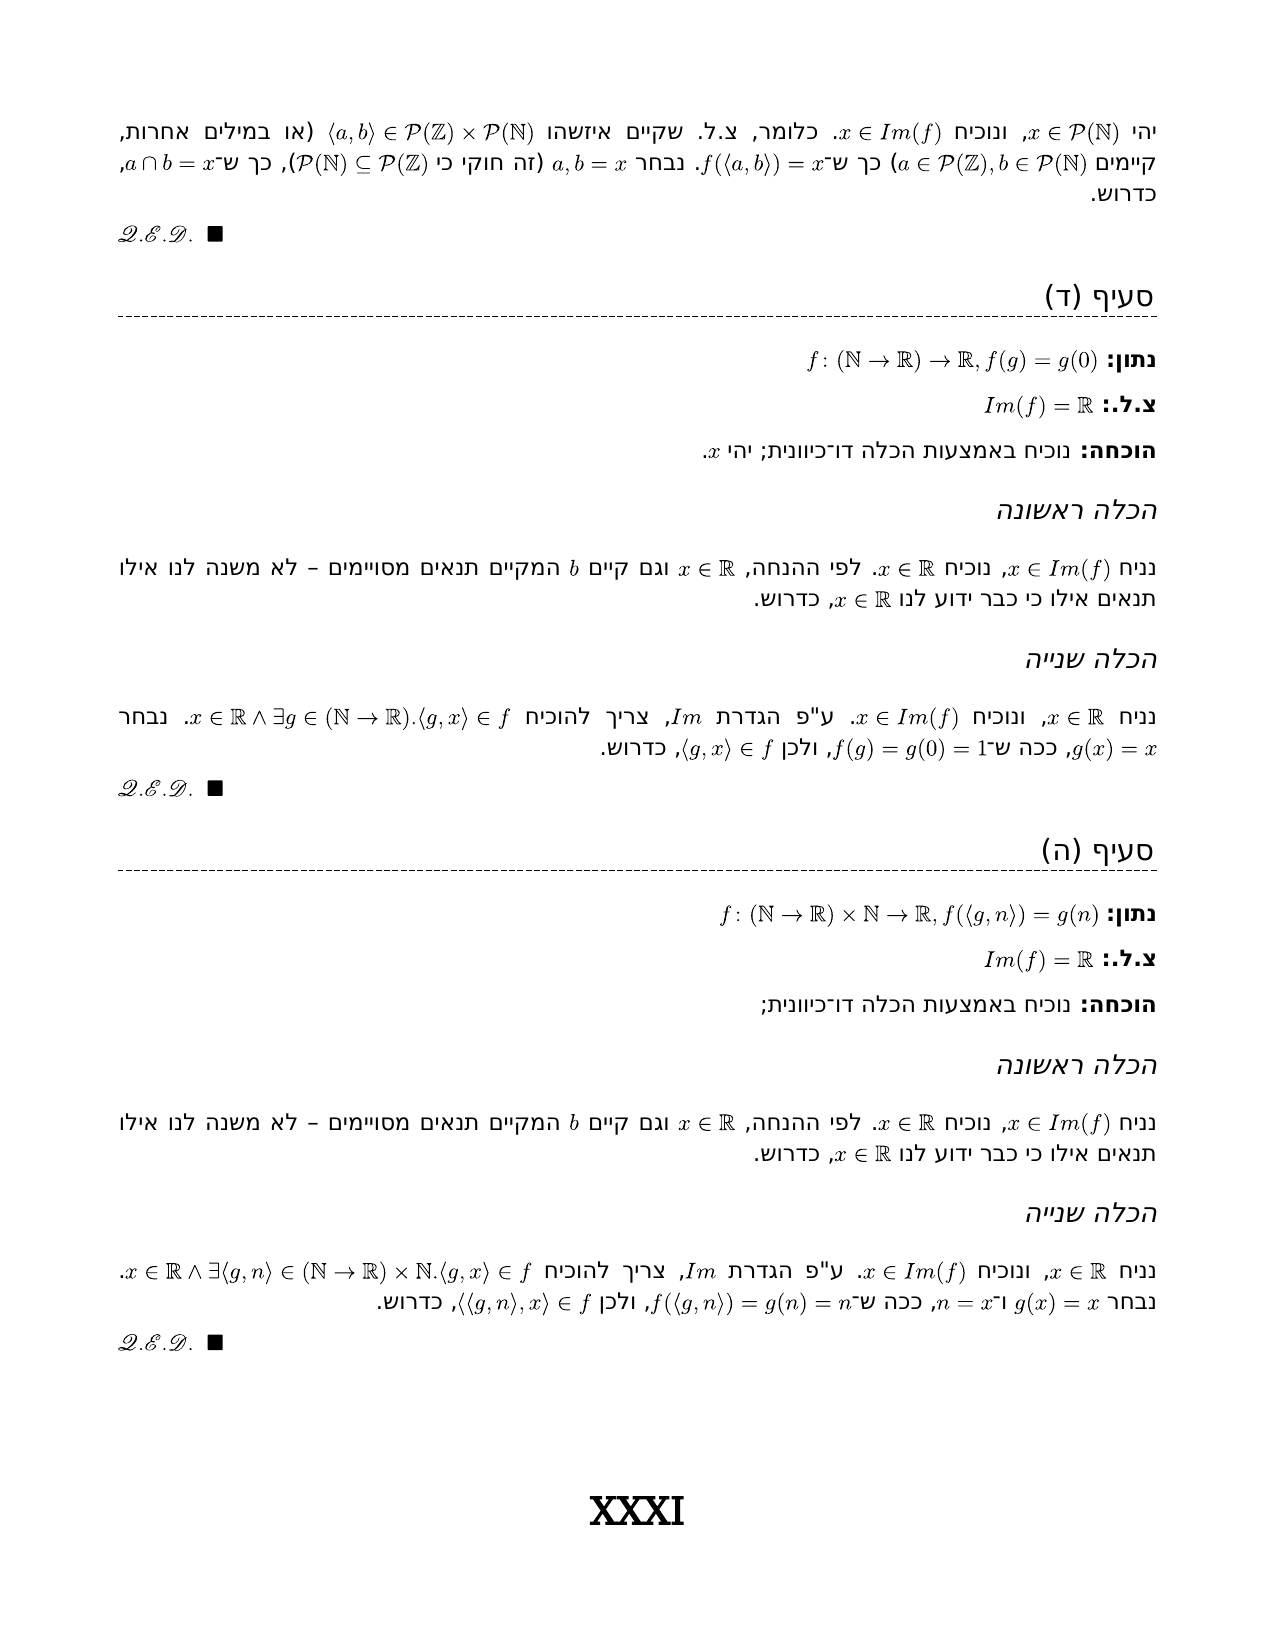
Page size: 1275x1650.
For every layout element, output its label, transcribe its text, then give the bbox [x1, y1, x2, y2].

subtitle הכלה ראשונה [118, 1049, 1157, 1081]
text הוכחה: נוכיח באמצעות הכלה דו־כיוונית; יהי . [118, 437, 1157, 464]
text יהי , ונוכיח . כלומר, צ.ל. שקיים איזשהו (או במילים אחרות, קיימים ) כך ש־. נבחר (זה חוקי כי ), כך ש־, כדרוש. [118, 118, 1157, 207]
text נניח , נוכיח . לפי ההנחה, וגם קיים המקיים תנאים מסויימים – לא משנה לנו אילו תנאים אילו כי כבר ידוע לנו , כדרוש. [118, 554, 1157, 612]
subtitle סעיף (ה) [118, 831, 1157, 871]
text נתון: [118, 900, 1157, 927]
subtitle הכלה ראשונה [118, 495, 1157, 526]
text נניח , נוכיח . לפי ההנחה, וגם קיים המקיים תנאים מסויימים – לא משנה לנו אילו תנאים אילו כי כבר ידוע לנו , כדרוש. [118, 1109, 1157, 1166]
text צ.ל.: [118, 946, 1157, 973]
subtitle הכלה שנייה [118, 1197, 1157, 1229]
text נתון: [118, 346, 1157, 373]
text נניח , ונוכיח . ע"פ הגדרת , צריך להוכיח . נבחר ו־, ככה ש־, ולכן , כדרוש. [118, 1257, 1157, 1315]
text צ.ל.: [118, 391, 1157, 418]
text נניח , ונוכיח . ע"פ הגדרת , צריך להוכיח . נבחר , ככה ש־, ולכן , כדרוש. [118, 703, 1157, 761]
text הוכחה: נוכיח באמצעות הכלה דו־כיוונית; [118, 991, 1157, 1018]
subtitle הכלה שנייה [118, 643, 1157, 675]
subtitle סעיף (ד) [118, 276, 1157, 316]
